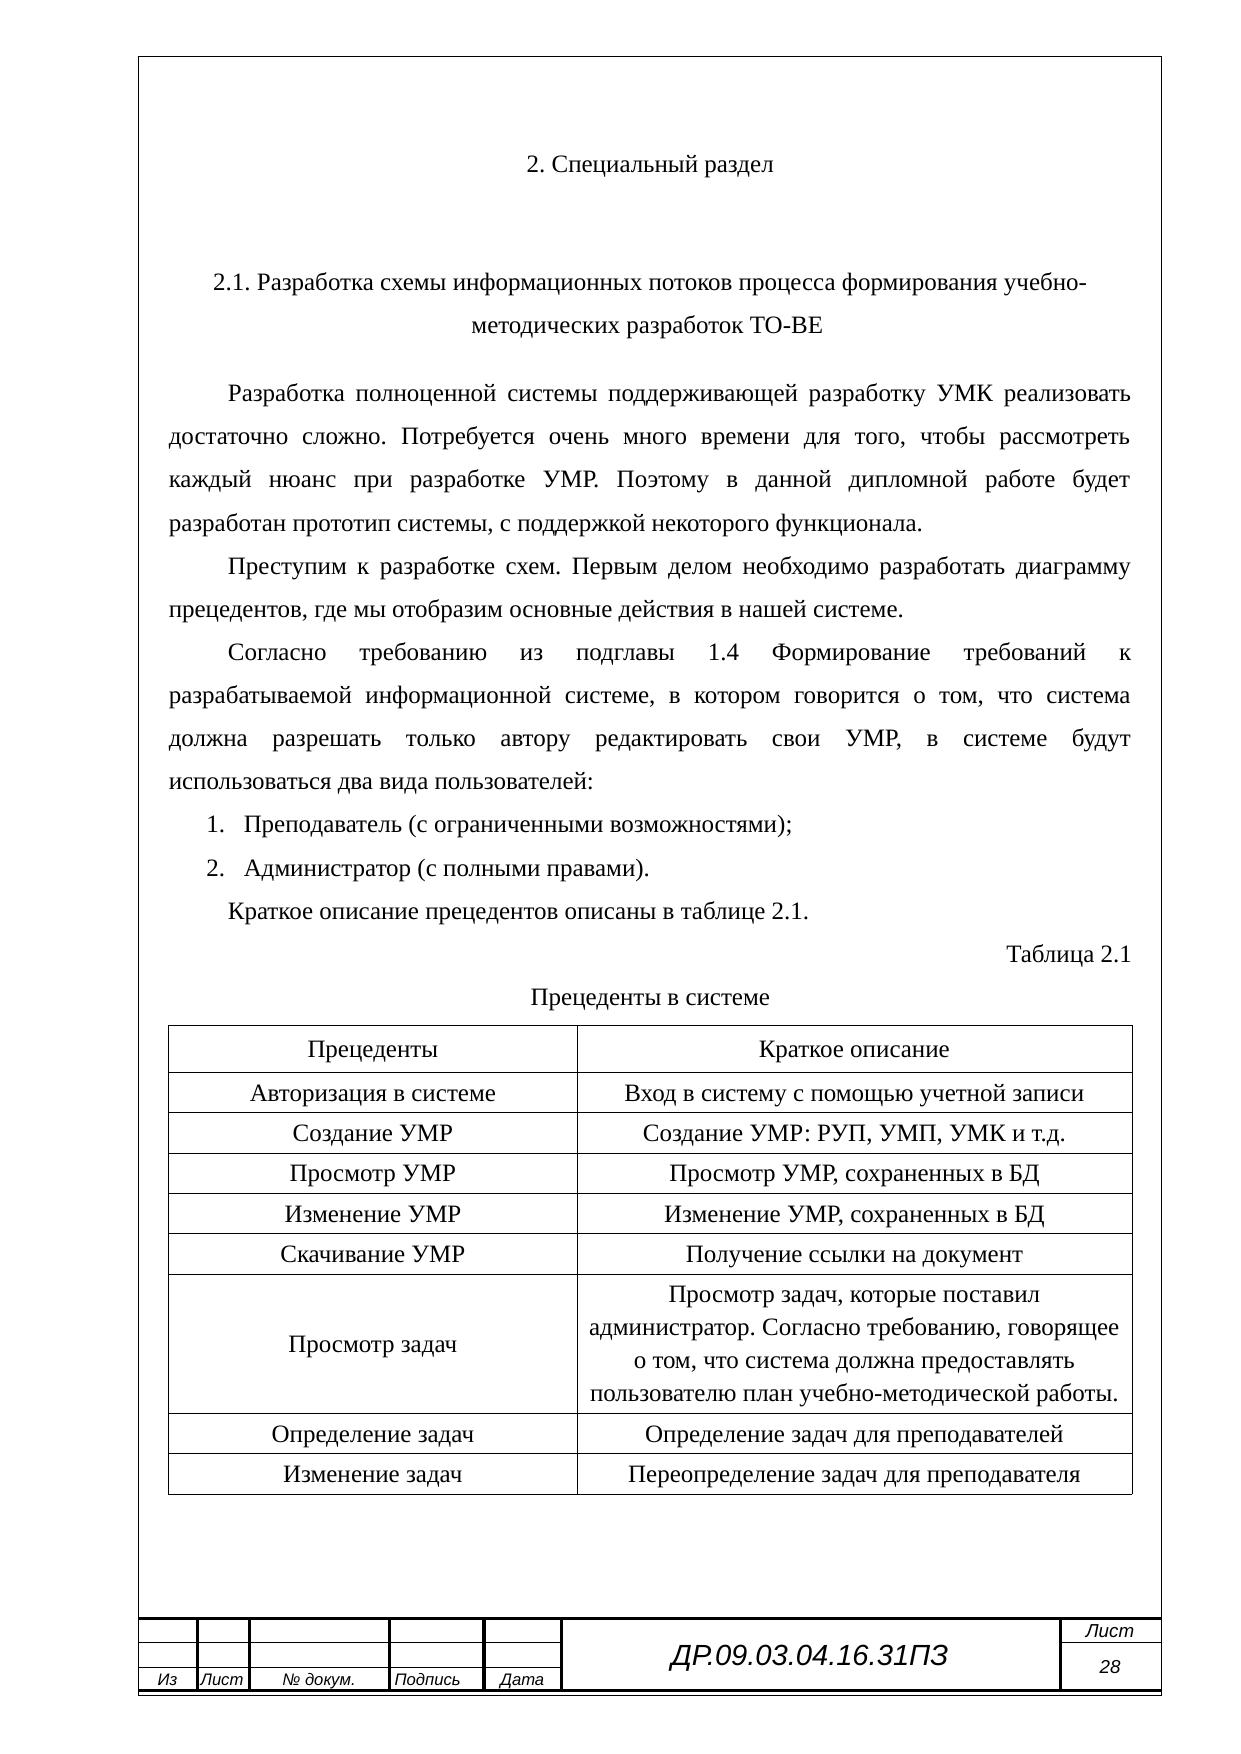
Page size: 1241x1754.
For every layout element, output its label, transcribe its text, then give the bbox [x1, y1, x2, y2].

table_cell Изменение УМР [169, 1194, 577, 1233]
list Преподаватель (с ограниченными возможностями); [206, 809, 1132, 838]
table_cell Просмотр УМР, сохраненных в БД [578, 1154, 1132, 1193]
text Разработка полноценной системы поддерживающей разработку УМК реализовать достаточно сложно. Потребуется очень много времени для того, чтобы рассмотреть каждый нюанс при разработке УМР. Поэтому в данной дипломной работе будет разработан прототип системы, с поддержкой некоторого функционала. [168, 378, 1132, 536]
table_header Прецеденты [169, 1026, 577, 1072]
table_cell Просмотр задач, которые поставил администратор. Согласно требованию, говорящее о том, что система должна предоставлять пользователю план учебно-методической работы. [578, 1275, 1132, 1413]
list Администратор (с полными правами). [206, 853, 1132, 881]
table_cell Просмотр задач [169, 1275, 577, 1413]
subtitle 2. Специальный раздел [168, 149, 1132, 178]
table_cell Вход в систему с помощью учетной записи [578, 1073, 1132, 1112]
subtitle 2.1. Разработка схемы информационных потоков процесса формирования учебно-методических разработок TO-BE [168, 267, 1132, 339]
table_cell Авторизация в системе [169, 1073, 577, 1112]
table_cell Скачивание УМР [169, 1234, 577, 1273]
table_cell Создание УМР [169, 1113, 577, 1153]
table_cell Получение ссылки на документ [578, 1234, 1132, 1273]
table_cell Изменение задач [169, 1454, 577, 1493]
text Согласно требованию из подглавы 1.4 Формирование требований к разрабатываемой информационной системе, в котором говорится о том, что система должна разрешать только автору редактировать свои УМР, в системе будут использоваться два вида пользователей: [168, 637, 1132, 795]
table_cell Изменение УМР, сохраненных в БД [578, 1194, 1132, 1233]
table_header Краткое описание [578, 1026, 1132, 1072]
table_cell Создание УМР: РУП, УМП, УМК и т.д. [578, 1113, 1132, 1153]
text Преступим к разработке схем. Первым делом необходимо разработать диаграмму прецедентов, где мы отобразим основные действия в нашей системе. [168, 551, 1132, 623]
table_cell Просмотр УМР [169, 1154, 577, 1193]
table_cell Переопределение задач для преподавателя [578, 1454, 1132, 1493]
table_cell Определение задач для преподавателей [578, 1414, 1132, 1453]
text Таблица 2.1 [168, 939, 1132, 968]
text Краткое описание прецедентов описаны в таблице 2.1. [168, 896, 1132, 924]
text Прецеденты в системе [168, 982, 1132, 1011]
table_cell Определение задач [169, 1414, 577, 1453]
